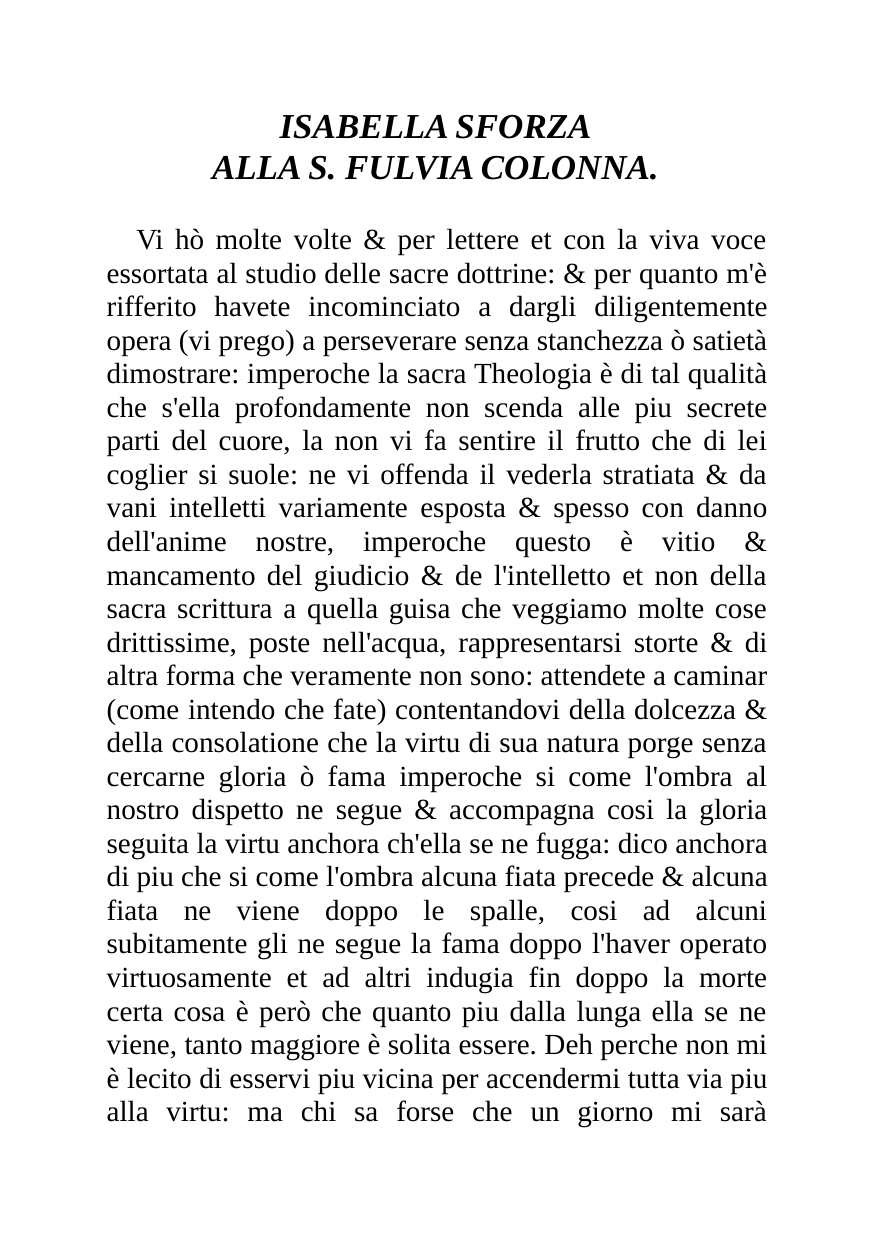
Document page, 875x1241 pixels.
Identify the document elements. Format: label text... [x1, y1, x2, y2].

text Vi hò molte volte & per lettere et con la viva voce essortata al studio delle sacre dottrine: & per quanto m'è rifferito havete incominciato a dargli diligentemente opera (vi prego) a perseverare senza stanchezza ò satietà dimostrare: imperoche la sacra Theologia è di tal qualità che s'ella profondamente non scenda alle piu secrete parti del cuore, la non vi fa sentire il frutto che di lei coglier si suole: ne vi offenda il vederla stratiata & da vani intelletti variamente esposta & spesso con danno dell'anime nostre, imperoche questo è vitio & mancamento del giudicio & de l'intelletto et non della sacra scrittura a quella guisa che veggiamo molte cose drittissime, poste nell'acqua, rappresentarsi storte & di altra forma che veramente non sono: attendete a caminar (come intendo che fate) contentandovi della dolcezza & della consolatione che la virtu di sua natura porge senza cercarne gloria ò fama imperoche si come l'ombra al nostro dispetto ne segue & accompagna cosi la gloria seguita la virtu anchora ch'ella se ne fugga: dico anchora di piu che si come l'ombra alcuna fiata precede & alcuna fiata ne viene doppo le spalle, cosi ad alcuni subitamente gli ne segue la fama doppo l'haver operato virtuosamente et ad altri indugia fin doppo la morte certa cosa è però che quanto piu dalla lunga ella se ne viene, tanto maggiore è solita essere. Deh perche non mi è lecito di esservi piu vicina per accendermi tutta via piu alla virtu: ma chi sa forse che un giorno mi sarà [106, 222, 768, 1128]
subtitle ISABELLA SFORZA ALLA S. FULVIA COLONNA. [106, 106, 768, 187]
